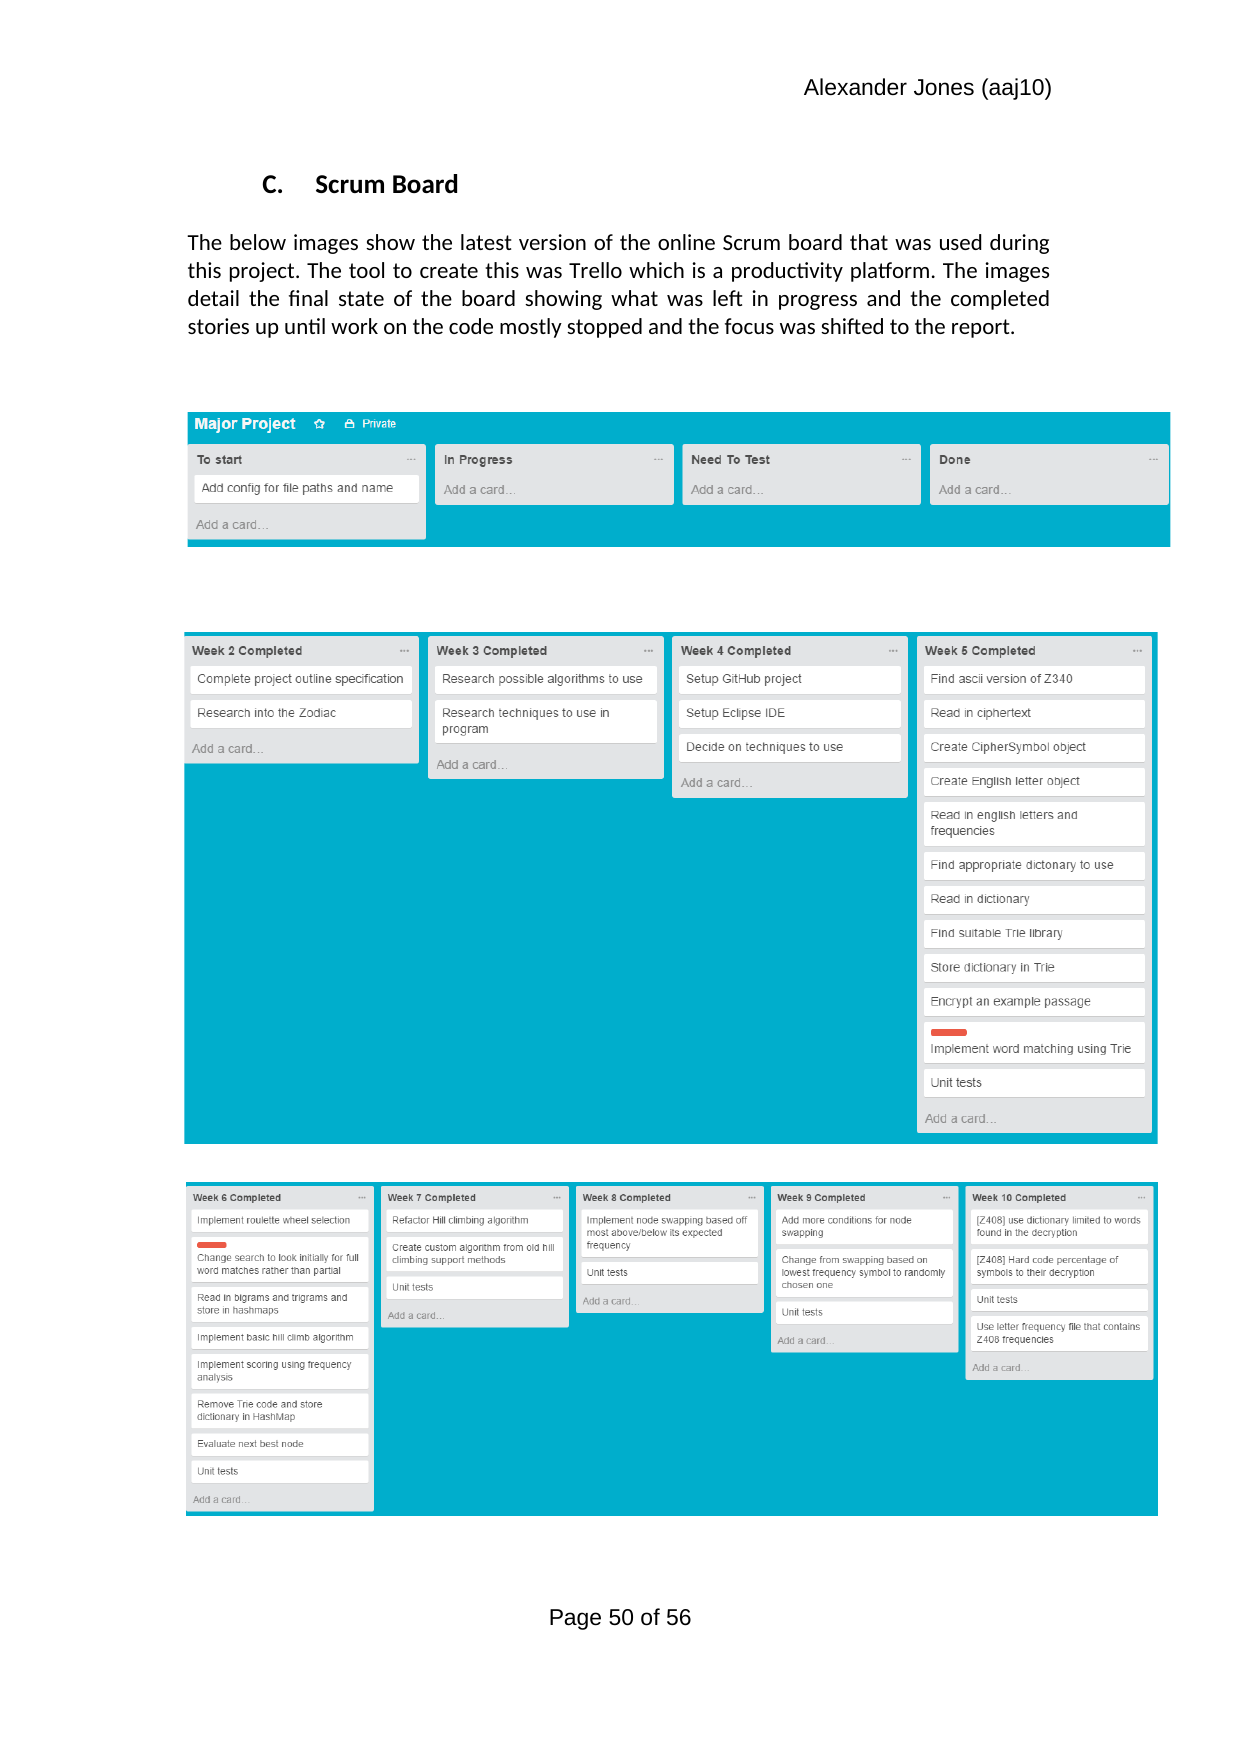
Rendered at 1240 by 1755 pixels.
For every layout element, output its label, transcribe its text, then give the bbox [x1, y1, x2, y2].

text The below images show the latest version of the online Scrum board that was used during this project. The tool to create this was Trello which is a productivity platform. The images detail the final state of the board showing what was left in progress and the completed stories up until work on the code mostly stopped and the focus was shifted to the report. [187, 228, 1052, 340]
list Scrum Board [262, 167, 1052, 200]
